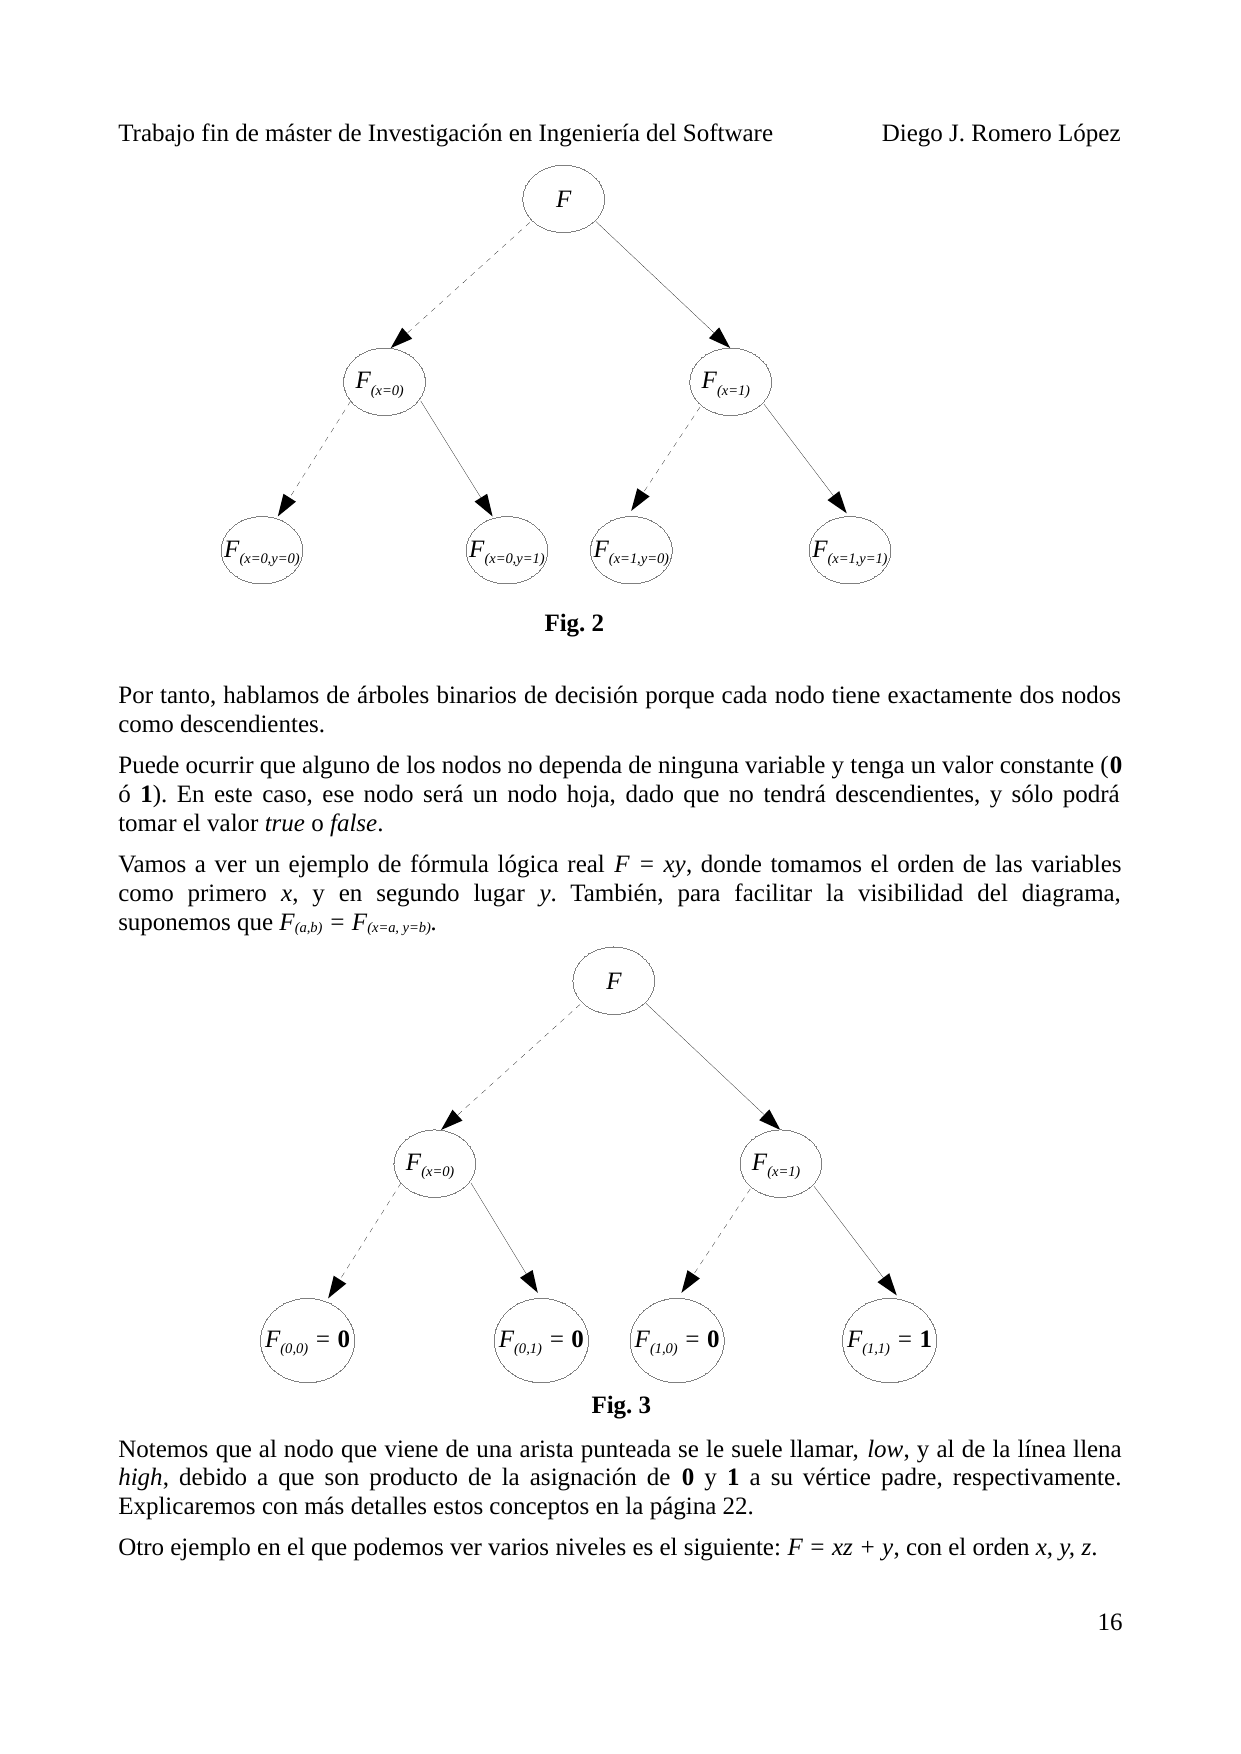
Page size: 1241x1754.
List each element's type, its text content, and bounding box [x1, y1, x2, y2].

text Puede ocurrir que alguno de los nodos no dependa de ninguna variable y tenga un valor constante (0 ó 1). En este caso, ese nodo será un nodo hoja, dado que no tendrá descendientes, y sólo podrá tomar el valor true o false. [118, 750, 1122, 837]
text Por tanto, hablamos de árboles binarios de decisión porque cada nodo tiene exactamente dos nodos como descendientes. [118, 680, 1122, 738]
text Otro ejemplo en el que podemos ver varios niveles es el siguiente: F = xz + y, con el orden x, y, z. [118, 1532, 1122, 1561]
text Vamos a ver un ejemplo de fórmula lógica real F = xy, donde tomamos el orden de las variables como primero x, y en segundo lugar y. También, para facilitar la visibilidad del diagrama, suponemos que F(a,b) = F(x=a, y=b). [118, 849, 1122, 935]
text Notemos que al nodo que viene de una arista punteada se le suele llamar, low, y al de la línea llena high, debido a que son producto de la asignación de 0 y 1 a su vértice padre, respectivamente. Explicaremos con más detalles estos conceptos en la página 22. [118, 948, 1122, 1520]
